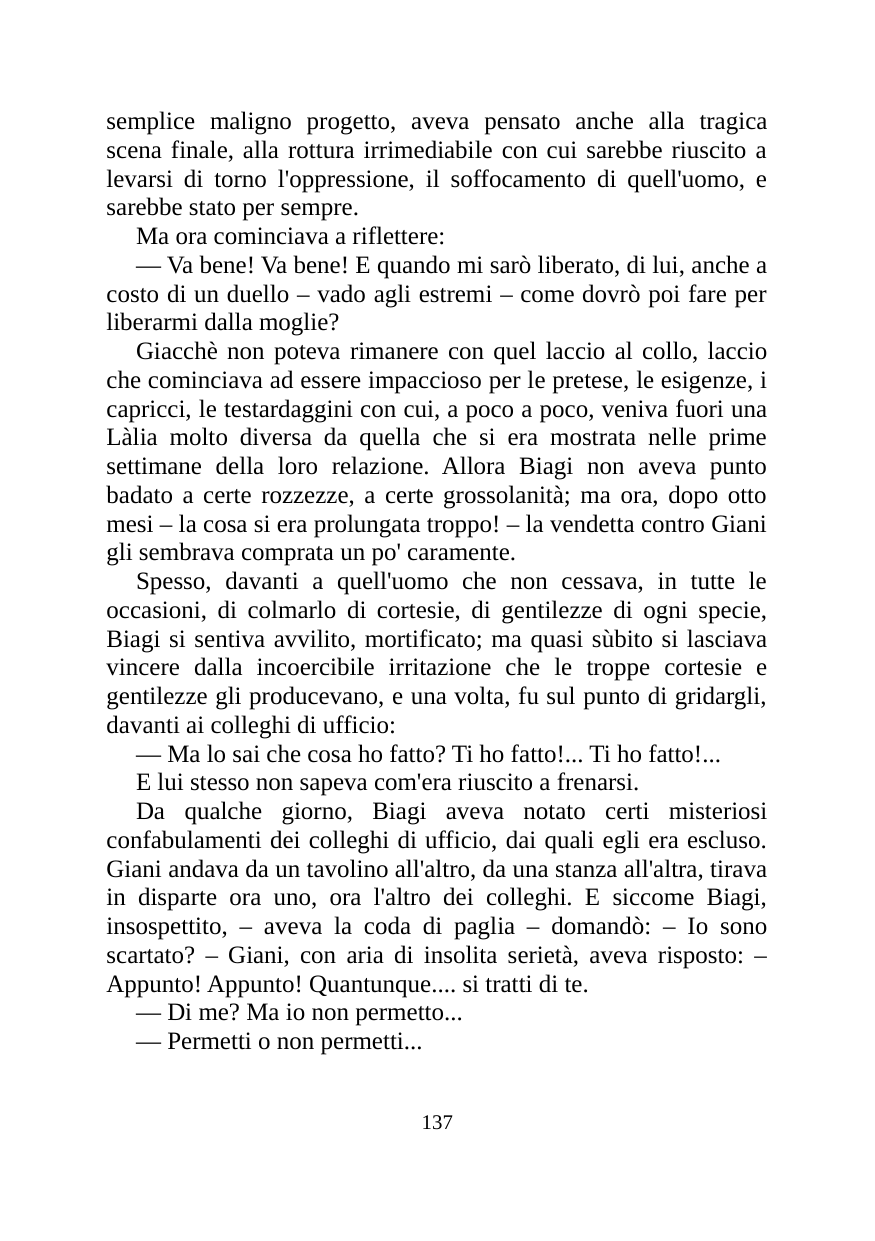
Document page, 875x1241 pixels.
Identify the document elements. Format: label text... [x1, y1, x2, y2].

text E lui stesso non sapeva com'era riuscito a frenarsi. [106, 767, 768, 796]
text Da qualche giorno, Biagi aveva notato certi misteriosi confabulamenti dei colleghi di ufficio, dai quali egli era escluso. Giani andava da un tavolino all'altro, da una stanza all'altra, tirava in disparte ora uno, ora l'altro dei colleghi. E siccome Biagi, insospettito, – aveva la coda di paglia – domandò: – Io sono scartato? – Giani, con aria di insolita serietà, aveva risposto: – Appunto! Appunto! Quantunque.... si tratti di te. [106, 796, 768, 997]
text — Ma lo sai che cosa ho fatto? Ti ho fatto!... Ti ho fatto!... [106, 739, 768, 767]
text — Permetti o non permetti... [106, 1026, 768, 1055]
text Ma ora cominciava a riflettere: [106, 221, 768, 250]
text — Va bene! Va bene! E quando mi sarò liberato, di lui, anche a costo di un duello – vado agli estremi – come dovrò poi fare per liberarmi dalla moglie? [106, 250, 768, 336]
text Spesso, davanti a quell'uomo che non cessava, in tutte le occasioni, di colmarlo di cortesie, di gentilezze di ogni specie, Biagi si sentiva avvilito, mortificato; ma quasi sùbito si lasciava vincere dalla incoercibile irritazione che le troppe cortesie e gentilezze gli producevano, e una volta, fu sul punto di gridargli, davanti ai colleghi di ufficio: [106, 566, 768, 739]
text semplice maligno progetto, aveva pensato anche alla tragica scena finale, alla rottura irrimediabile con cui sarebbe riuscito a levarsi di torno l'oppressione, il soffocamento di quell'uomo, e sarebbe stato per sempre. [106, 106, 768, 221]
text Giacchè non poteva rimanere con quel laccio al collo, laccio che cominciava ad essere impaccioso per le pretese, le esigenze, i capricci, le testardaggini con cui, a poco a poco, veniva fuori una Làlia molto diversa da quella che si era mostrata nelle prime settimane della loro relazione. Allora Biagi non aveva punto badato a certe rozzezze, a certe grossolanità; ma ora, dopo otto mesi – la cosa si era prolungata troppo! – la vendetta contro Giani gli sembrava comprata un po' caramente. [106, 336, 768, 566]
text — Di me? Ma io non permetto... [106, 997, 768, 1026]
